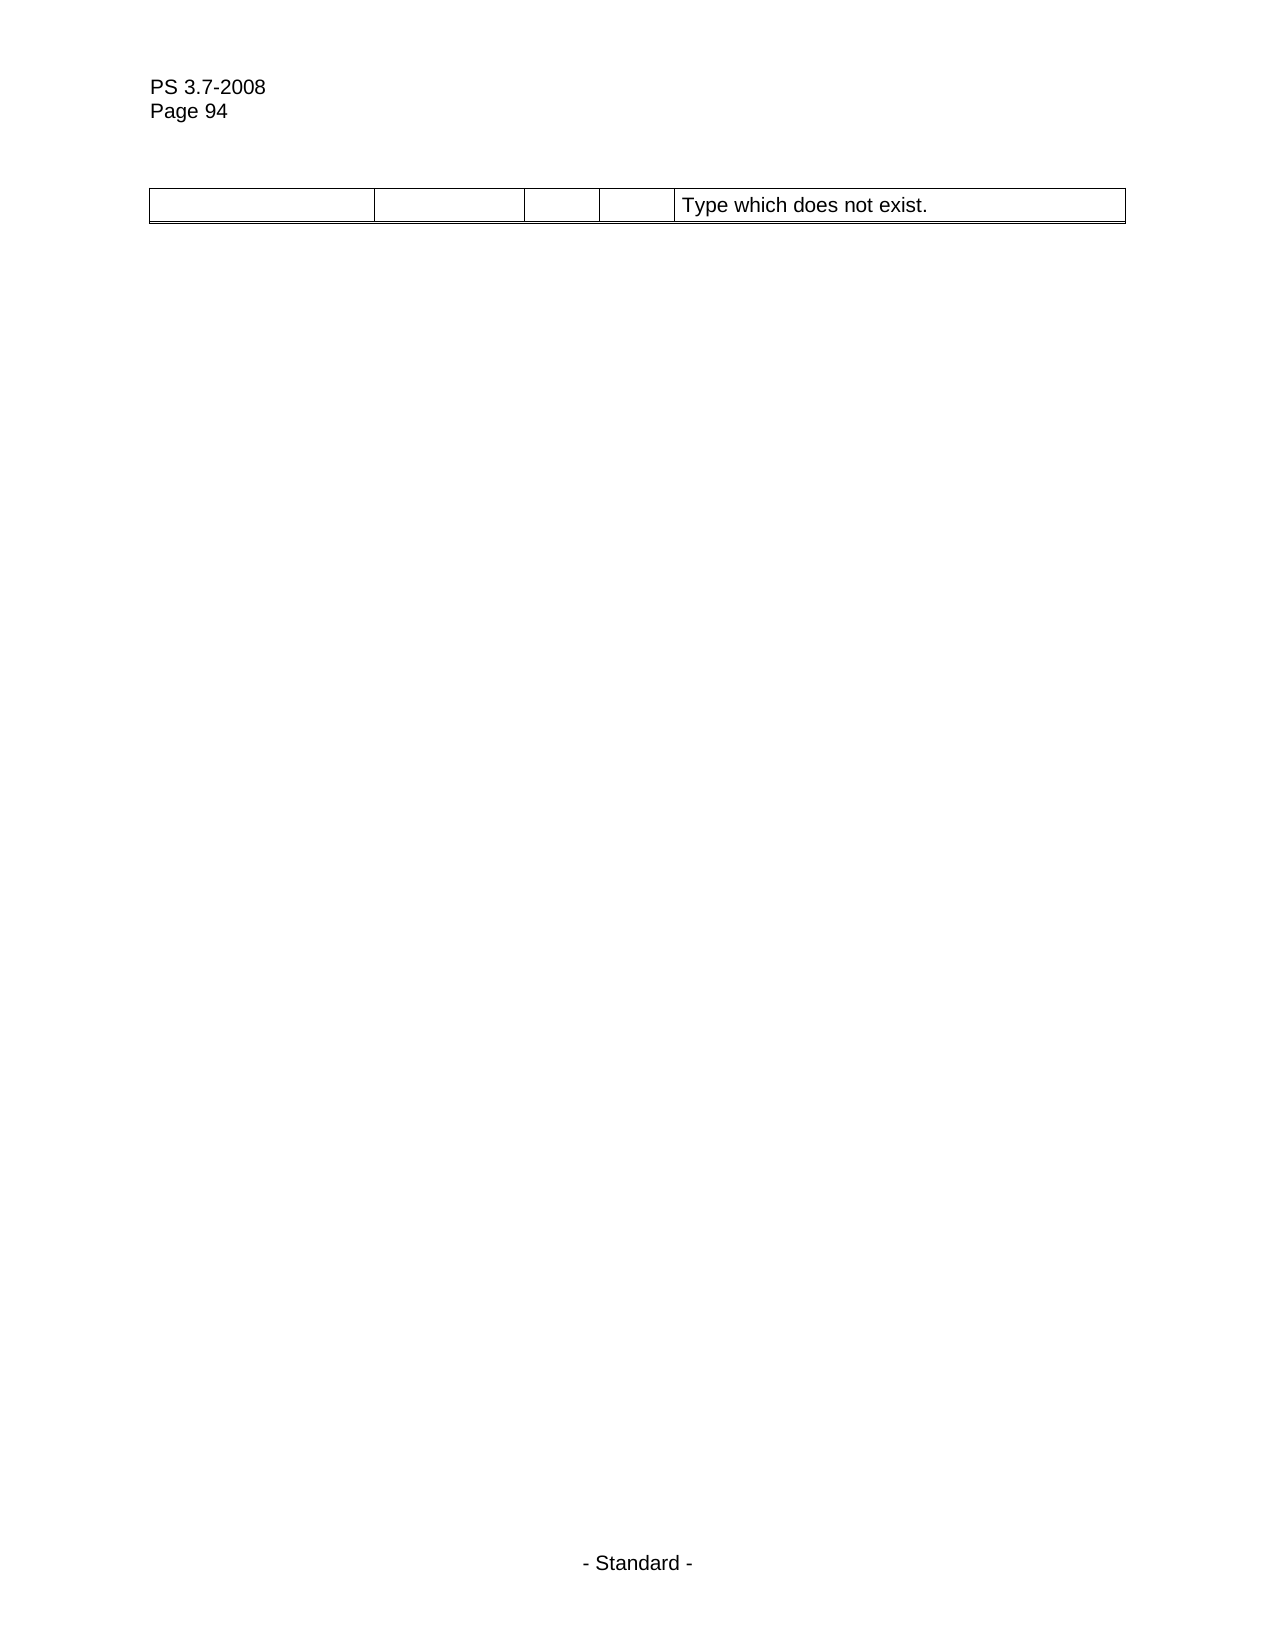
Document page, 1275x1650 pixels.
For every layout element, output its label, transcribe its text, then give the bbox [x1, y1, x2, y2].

table_cell [600, 189, 674, 221]
table_cell [375, 189, 524, 221]
table_cell [525, 189, 599, 221]
table_cell [150, 189, 374, 221]
table_cell Type which does not exist. [675, 189, 1125, 221]
